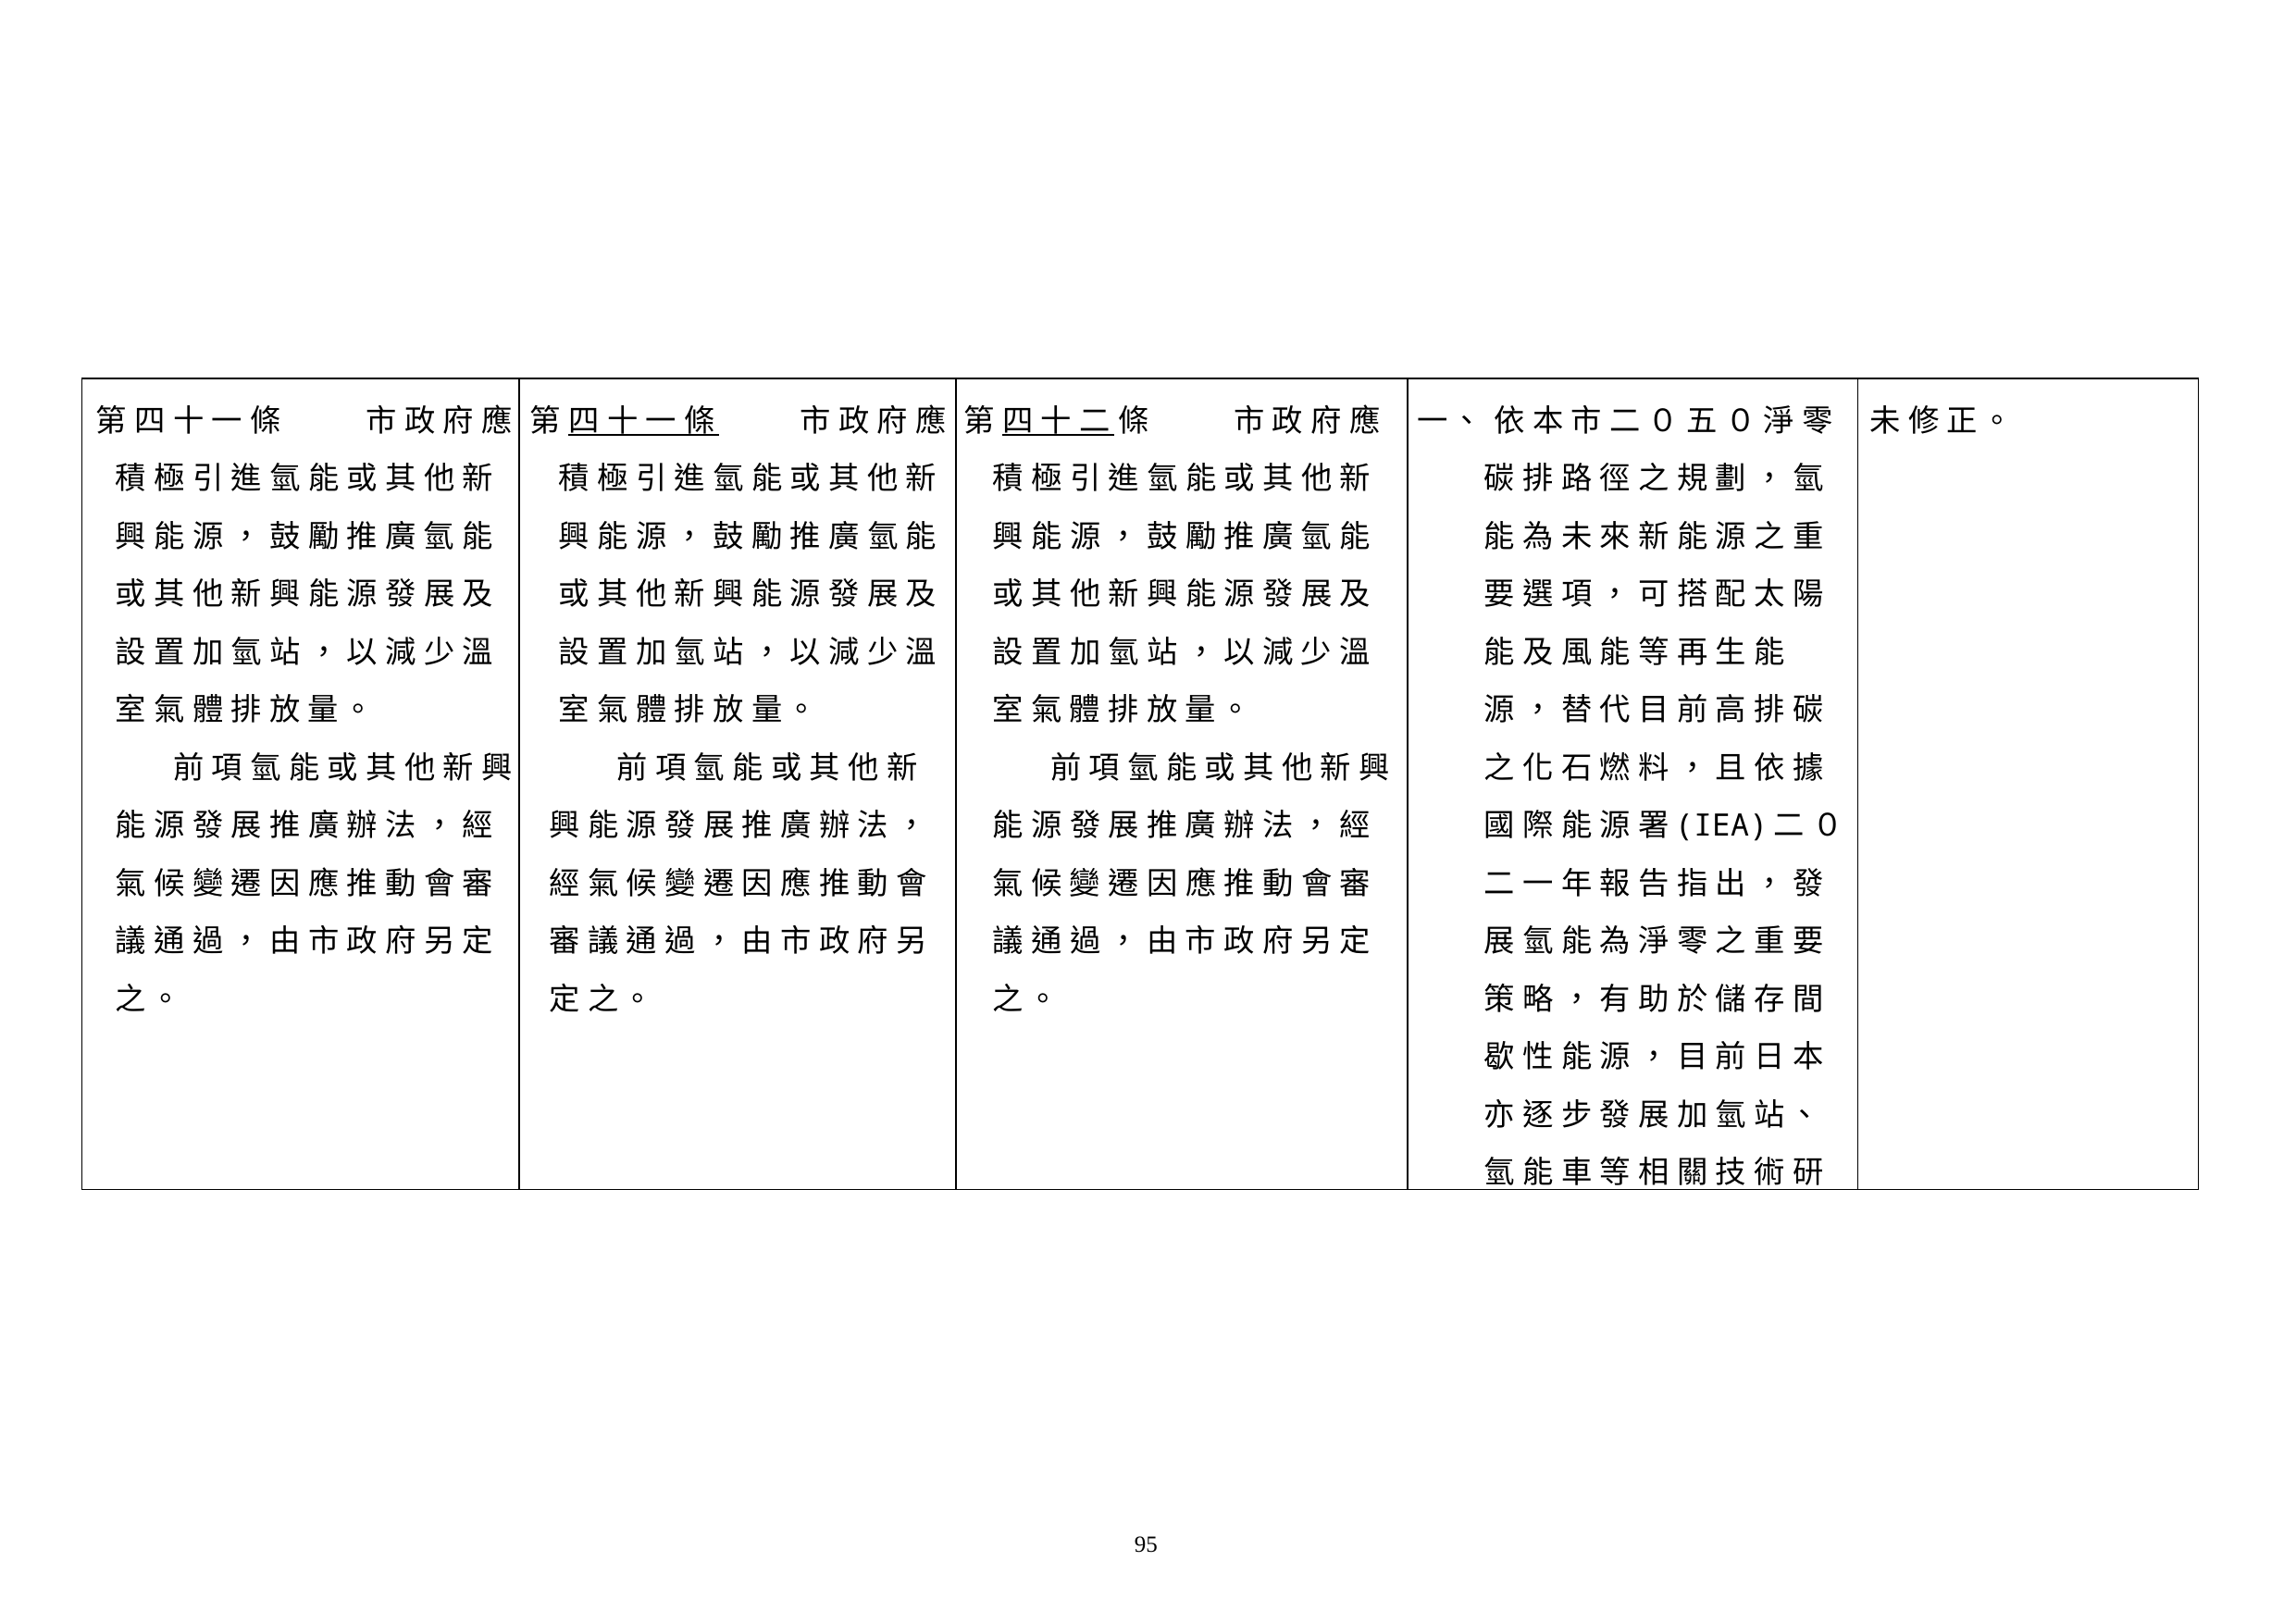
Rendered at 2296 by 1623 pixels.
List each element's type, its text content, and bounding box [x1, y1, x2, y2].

table_cell 第四十一條 市政府應積極引進氫能或其他新興能源，鼓勵推廣氫能或其他新興能源發展及設置加氫站，以減少溫室氣體排放量。 前項氫能或其他新興能源發展推廣辦法，經氣候變遷因應推動會審議通過，由市政府另定之。 [82, 379, 518, 1189]
table_cell 第四十一條 市政府應積極引進氫能或其他新興能源，鼓勵推廣氫能或其他新興能源發展及設置加氫站，以減少溫室氣體排放量。 前項氫能或其他新興能源發展推廣辦法，經氣候變遷因應推動會審議通過，由市政府另定之。 [520, 379, 955, 1189]
table_cell 一、依本市二０五０淨零碳排路徑之規劃，氫能為未來新能源之重要選項，可搭配太陽能及風能等再生能源，替代目前高排碳之化石燃料，且依據國際能源署(IEA)二０二一年報告指出，發展氫能為淨零之重要策略，有助於儲存間歇性能源，目前日本亦逐步發展加氫站、氫能車等相關技術研 [1409, 379, 1857, 1189]
table_cell 第四十二條 市政府應積極引進氫能或其他新興能源，鼓勵推廣氫能或其他新興能源發展及設置加氫站，以減少溫室氣體排放量。 前項氫能或其他新興能源發展推廣辦法，經氣候變遷因應推動會審議通過，由市政府另定之。 [957, 379, 1407, 1189]
table_cell 未修正。 [1858, 379, 2198, 1189]
